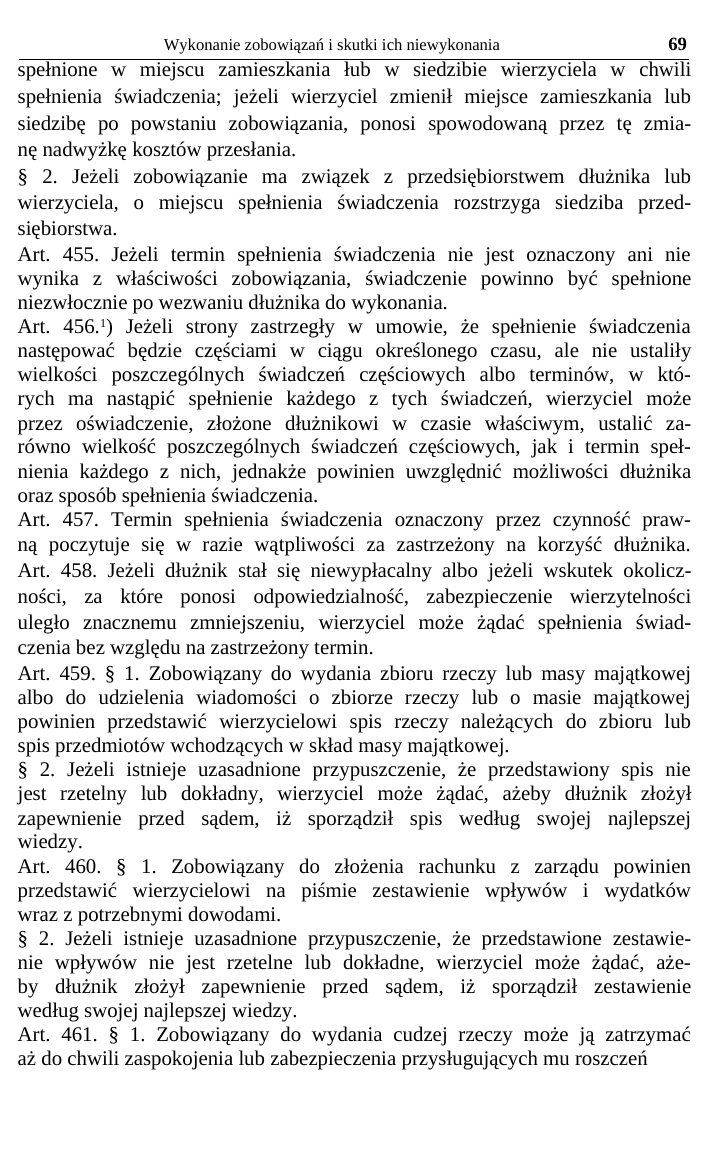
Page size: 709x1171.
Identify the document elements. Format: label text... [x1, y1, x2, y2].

text Art. 460. § 1. Zobowiązany do złożenia rachunku z zarządu powinien przedstawić wierzycielowi na piśmie zestawienie wpływów i wydatków wraz z potrzebnymi dowodami. [17, 853, 692, 926]
text spełnione w miejscu zamieszkania łub w siedzibie wierzyciela w chwili spełnienia świadczenia; jeżeli wierzyciel zmienił miejsce zamieszkania lub siedzibę po powstaniu zobowiązania, ponosi spowodowaną przez tę zmia- nę nadwyżkę kosztów przesłania. [17, 57, 692, 161]
text Art. 461. § 1. Zobowiązany do wydania cudzej rzeczy może ją zatrzymać aż do chwili zaspokojenia lub zabezpieczenia przysługujących mu roszczeń [17, 1022, 692, 1070]
text 69 [668, 33, 692, 55]
text Wykonanie zobowiązań i skutki ich niewykonania [16, 35, 549, 54]
text § 2. Jeżeli istnieje uzasadnione przypuszczenie, że przedstawione zestawie- nie wpływów nie jest rzetelne lub dokładne, wierzyciel może żądać, aże- by dłużnik złożył zapewnienie przed sądem, iż sporządził zestawienie według swojej najlepszej wiedzy. [17, 926, 692, 1022]
text Art. 455. Jeżeli termin spełnienia świadczenia nie jest oznaczony ani nie wynika z właściwości zobowiązania, świadczenie powinno być spełnione niezwłocznie po wezwaniu dłużnika do wykonania. [17, 242, 692, 314]
text § 2. Jeżeli zobowiązanie ma związek z przedsiębiorstwem dłużnika lub wierzyciela, o miejscu spełnienia świadczenia rozstrzyga siedziba przed- siębiorstwa. [17, 164, 692, 240]
text Art. 456.1) Jeżeli strony zastrzegły w umowie, że spełnienie świadczenia następować będzie częściami w ciągu określonego czasu, ale nie ustaliły wielkości poszczególnych świadczeń częściowych albo terminów, w któ- rych ma nastąpić spełnienie każdego z tych świadczeń, wierzyciel może przez oświadczenie, złożone dłużnikowi w czasie właściwym, ustalić za- równo wielkość poszczególnych świadczeń częściowych, jak i termin speł- nienia każdego z nich, jednakże powinien uwzględnić możliwości dłużnika oraz sposób spełnienia świadczenia. [17, 314, 692, 507]
text Art. 457. Termin spełnienia świadczenia oznaczony przez czynność praw- ną poczytuje się w razie wątpliwości za zastrzeżony na korzyść dłużnika. Art. 458. Jeżeli dłużnik stał się niewypłacalny albo jeżeli wskutek okolicz- ności, za które ponosi odpowiedzialność, zabezpieczenie wierzytelności uległo znacznemu zmniejszeniu, wierzyciel może żądać spełnienia świad- czenia bez względu na zastrzeżony termin. [17, 507, 692, 659]
text § 2. Jeżeli istnieje uzasadnione przypuszczenie, że przedstawiony spis nie jest rzetelny lub dokładny, wierzyciel może żądać, ażeby dłużnik złożył zapewnienie przed sądem, iż sporządził spis według swojej najlepszej wiedzy. [17, 757, 692, 853]
text Art. 459. § 1. Zobowiązany do wydania zbioru rzeczy lub masy majątkowej albo do udzielenia wiadomości o zbiorze rzeczy lub o masie majątkowej powinien przedstawić wierzycielowi spis rzeczy należących do zbioru lub spis przedmiotów wchodzących w skład masy majątkowej. [17, 661, 692, 757]
